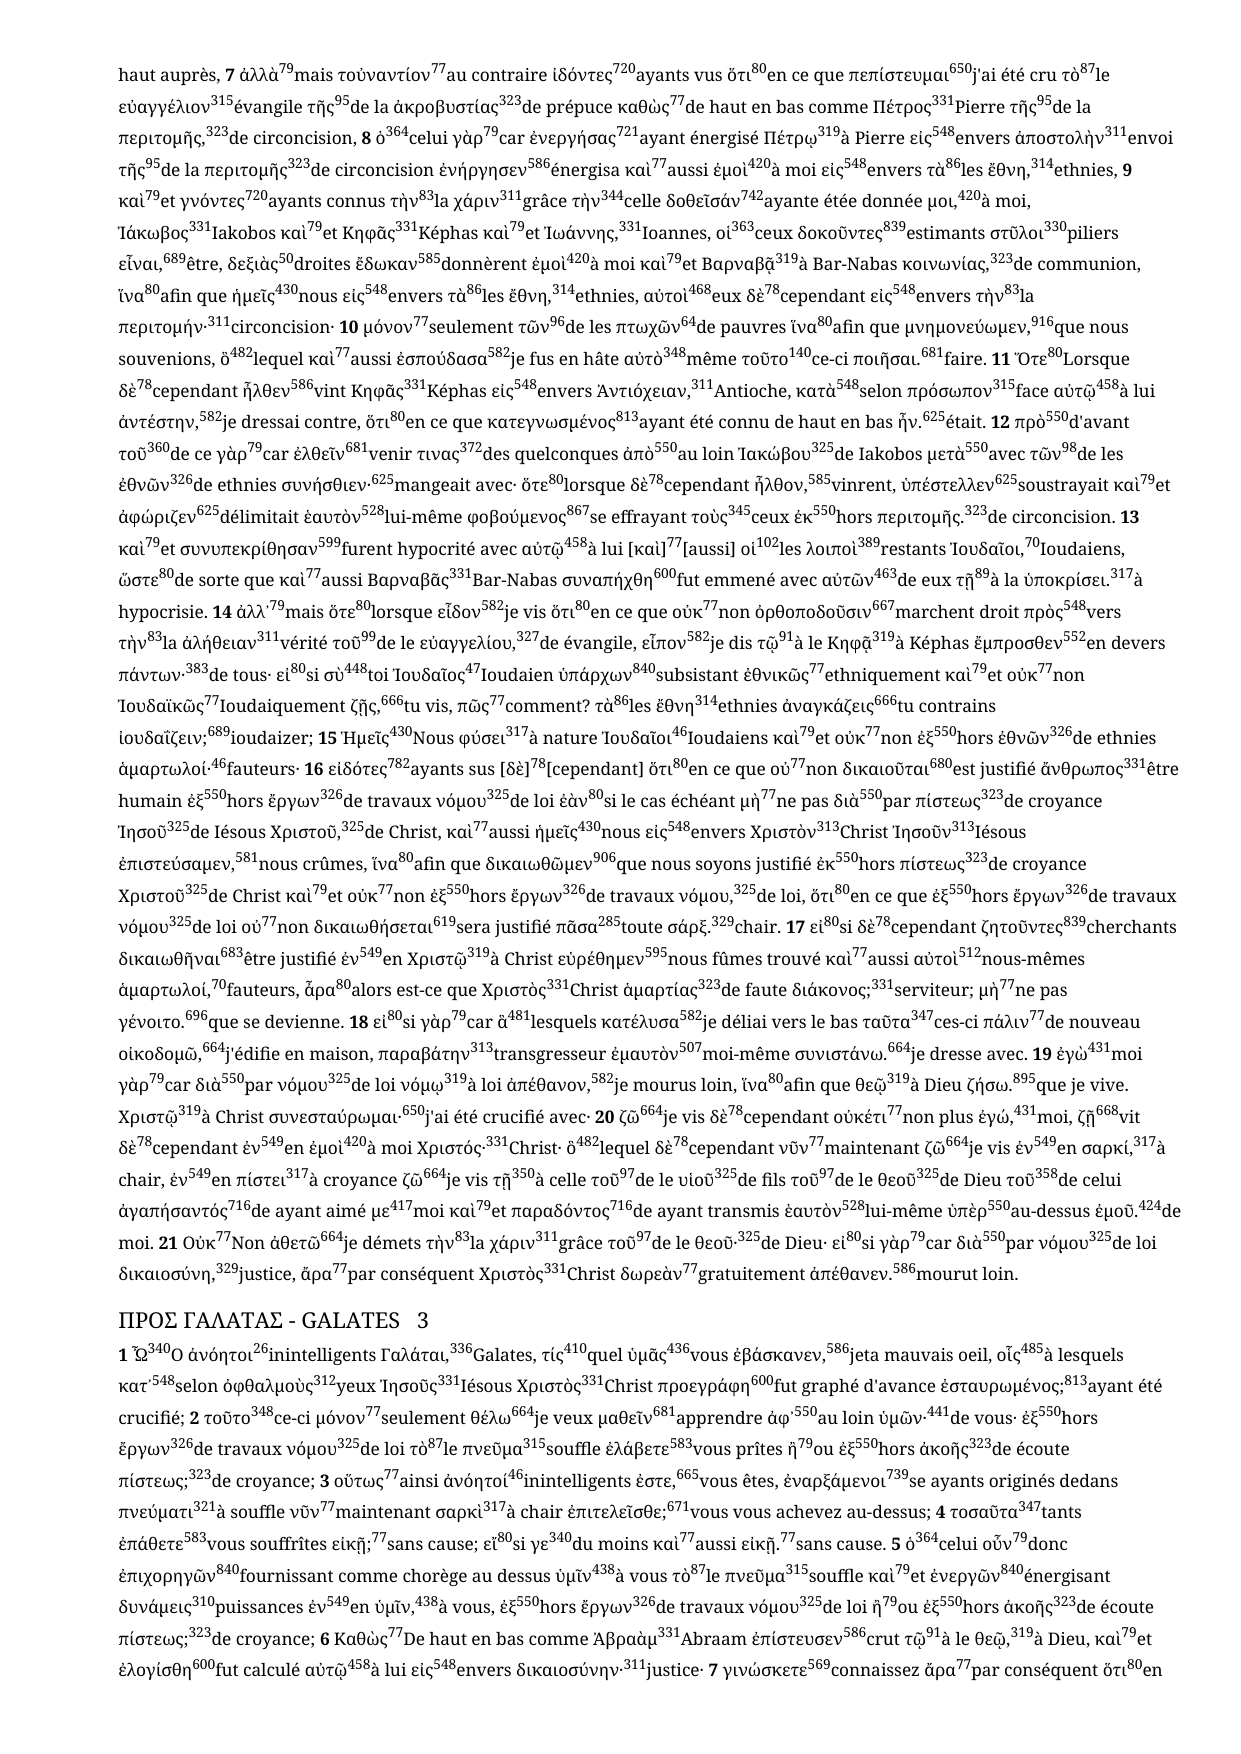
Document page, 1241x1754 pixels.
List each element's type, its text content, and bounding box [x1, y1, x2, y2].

text ΠΡΟΣ ΓΑΛΑΤΑΣ - GALATES 3 [118, 1304, 1181, 1334]
text 1 Ἔπειτα77Ensuite διὰ550par δεκατεσσάρων192de quatorze ἐτῶν326de ans πάλιν77de nouveau ἀνέβην582je montai εἰς548envers Ἱεροσόλυμα314Ierosolymas μετὰ550avec Βαρναβᾶ325de Bar-Nabas συμπαραλαβὼν721ayant pris à côté avec καὶ77aussi Τίτον·313Titus· 2 ἀνέβην582je montai δὲ78cependant κατὰ548selon ἀποκάλυψιν·311découverte· καὶ79et ἀνεθέμην588je me posai de bas en haut αὐτοῖς457à eux τὸ87le εὐαγγέλιον315évangile ὃ482lequel κηρύσσω664j'annonce ἐν549en τοῖς92à les ἔθνεσιν,320à ethnies, κατ᾽548selon ἰδίαν544en propre δὲ78cependant τοῖς351à ceux δοκοῦσιν,827à estimants, μή80ne pas πως77en quelque manière εἰς548envers κενὸν55vide τρέχω917que je coure ἢ79ou ἔδραμον.582je courus. 3 ἀλλ᾽79mais οὐδὲ77non cependant Τίτος331Titus ὁ498celui σὺν549avec ἐμοί,420à moi, Ἕλλην331Hellèn ὤν,840étant, ἠναγκάσθη600fut contraint περιτμηθῆναι·683être circoncit· 4 διὰ548par le fait de δὲ78cependant τοὺς84les παρεισάκτους3introduits à côté ψευδαδέλφους,312faux frères, οἵτινες497lesquels des quelconques παρεισῆλθον585entrèrent à côté κατασκοπῆσαι681espionner τὴν83la ἐλευθερίαν311liberté ἡμῶν423de nous ἣν478laquelle ἔχομεν663nous avons ἐν549en Χριστῷ319à Christ Ἰησοῦ,319à Iésous, ἵνα80afin que ἡμᾶς416nous καταδουλώσουσιν,605asserviront de haut en bas, 5 οἷς485à lesquels οὐδὲ77non cependant πρὸς548vers ὥραν311heure εἴξαμεν581nous cédâmes τῇ89à la ὑποταγῇ,317à subordination, ἵνα80afin que ἡ101la ἀλήθεια329vérité τοῦ99de le εὐαγγελίου327de évangile διαμείνῃ899que reste constamment πρὸς548vers ὑμᾶς.436vous. 6 Ἀπὸ550Au loin δὲ78cependant τῶν357de ceux δοκούντων833de estimants εἶναί689être τι,375un quelconque, –935– ὁποῖοί409quels que ποτε77à un moment ἦσαν624étaient οὐδέν392aucun μοι420à moi διαφέρει·668diffère· πρόσωπον315face [ὁ]103[le] θεὸς331Dieu ἀνθρώπου325de être humain οὐ77non λαμβάνει668prend –935– ἐμοὶ420à moi γὰρ79car οἱ363ceux δοκοῦντες839estimants οὐδὲν375aucun προσανέθεντο,591se posèrent haut auprès, 7 ἀλλὰ79mais τοὐναντίον77au contraire ἰδόντες720ayants vus ὅτι80en ce que πεπίστευμαι650j'ai été cru τὸ87le εὐαγγέλιον315évangile τῆς95de la ἀκροβυστίας323de prépuce καθὼς77de haut en bas comme Πέτρος331Pierre τῆς95de la περιτομῆς,323de circoncision, 8 ὁ364celui γὰρ79car ἐνεργήσας721ayant énergisé Πέτρῳ319à Pierre εἰς548envers ἀποστολὴν311envoi τῆς95de la περιτομῆς323de circoncision ἐνήργησεν586énergisa καὶ77aussi ἐμοὶ420à moi εἰς548envers τὰ86les ἔθνη,314ethnies, 9 καὶ79et γνόντες720ayants connus τὴν83la χάριν311grâce τὴν344celle δοθεῖσάν742ayante étée donnée μοι,420à moi, Ἰάκωβος331Iakobos καὶ79et Κηφᾶς331Képhas καὶ79et Ἰωάννης,331Ioannes, οἱ363ceux δοκοῦντες839estimants στῦλοι330piliers εἶναι,689être, δεξιὰς50droites ἔδωκαν585donnèrent ἐμοὶ420à moi καὶ79et Βαρναβᾷ319à Bar-Nabas κοινωνίας,323de communion, ἵνα80afin que ἡμεῖς430nous εἰς548envers τὰ86les ἔθνη,314ethnies, αὐτοὶ468eux δὲ78cependant εἰς548envers τὴν83la περιτομήν·311circoncision· 10 μόνον77seulement τῶν96de les πτωχῶν64de pauvres ἵνα80afin que μνημονεύωμεν,916que nous souvenions, ὃ482lequel καὶ77aussi ἐσπούδασα582je fus en hâte αὐτὸ348même τοῦτο140ce-ci ποιῆσαι.681faire. 11 Ὅτε80Lorsque δὲ78cependant ἦλθεν586vint Κηφᾶς331Képhas εἰς548envers Ἀντιόχειαν,311Antioche, κατὰ548selon πρόσωπον315face αὐτῷ458à lui ἀντέστην,582je dressai contre, ὅτι80en ce que κατεγνωσμένος813ayant été connu de haut en bas ἦν.625était. 12 πρὸ550d'avant τοῦ360de ce γὰρ79car ἐλθεῖν681venir τινας372des quelconques ἀπὸ550au loin Ἰακώβου325de Iakobos μετὰ550avec τῶν98de les ἐθνῶν326de ethnies συνήσθιεν·625mangeait avec· ὅτε80lorsque δὲ78cependant ἦλθον,585vinrent, ὑπέστελλεν625soustrayait καὶ79et ἀφώριζεν625délimitait ἑαυτὸν528lui-même φοβούμενος867se effrayant τοὺς345ceux ἐκ550hors περιτομῆς.323de circoncision. 13 καὶ79et συνυπεκρίθησαν599furent hypocrité avec αὐτῷ458à lui [καὶ]77[aussi] οἱ102les λοιποὶ389restants Ἰουδαῖοι,70Ioudaiens, ὥστε80de sorte que καὶ77aussi Βαρναβᾶς331Bar-Nabas συναπήχθη600fut emmené avec αὐτῶν463de eux τῇ89à la ὑποκρίσει.317à hypocrisie. 14 ἀλλ᾽79mais ὅτε80lorsque εἶδον582je vis ὅτι80en ce que οὐκ77non ὀρθοποδοῦσιν667marchent droit πρὸς548vers τὴν83la ἀλήθειαν311vérité τοῦ99de le εὐαγγελίου,327de évangile, εἶπον582je dis τῷ91à le Κηφᾷ319à Képhas ἔμπροσθεν552en devers πάντων·383de tous· εἰ80si σὺ448toi Ἰουδαῖος47Ioudaien ὑπάρχων840subsistant ἐθνικῶς77ethniquement καὶ79et οὐκ77non Ἰουδαϊκῶς77Ioudaiquement ζῇς,666tu vis, πῶς77comment? τὰ86les ἔθνη314ethnies ἀναγκάζεις666tu contrains ἰουδαΐζειν;689ioudaizer; 15 Ἡμεῖς430Nous φύσει317à nature Ἰουδαῖοι46Ioudaiens καὶ79et οὐκ77non ἐξ550hors ἐθνῶν326de ethnies ἁμαρτωλοί·46fauteurs· 16 εἰδότες782ayants sus [δὲ]78[cependant] ὅτι80en ce que οὐ77non δικαιοῦται680est justifié ἄνθρωπος331être humain ἐξ550hors ἔργων326de travaux νόμου325de loi ἐὰν80si le cas échéant μὴ77ne pas διὰ550par πίστεως323de croyance Ἰησοῦ325de Iésous Χριστοῦ,325de Christ, καὶ77aussi ἡμεῖς430nous εἰς548envers Χριστὸν313Christ Ἰησοῦν313Iésous ἐπιστεύσαμεν,581nous crûmes, ἵνα80afin que δικαιωθῶμεν906que nous soyons justifié ἐκ550hors πίστεως323de croyance Χριστοῦ325de Christ καὶ79et οὐκ77non ἐξ550hors ἔργων326de travaux νόμου,325de loi, ὅτι80en ce que ἐξ550hors ἔργων326de travaux νόμου325de loi οὐ77non δικαιωθήσεται619sera justifié πᾶσα285toute σάρξ.329chair. 17 εἰ80si δὲ78cependant ζητοῦντες839cherchants δικαιωθῆναι683être justifié ἐν549en Χριστῷ319à Christ εὑρέθημεν595nous fûmes trouvé καὶ77aussi αὐτοὶ512nous-mêmes ἁμαρτωλοί,70fauteurs, ἆρα80alors est-ce que Χριστὸς331Christ ἁμαρτίας323de faute διάκονος;331serviteur; μὴ77ne pas γένοιτο.696que se devienne. 18 εἰ80si γὰρ79car ἃ481lesquels κατέλυσα582je déliai vers le bas ταῦτα347ces-ci πάλιν77de nouveau οἰκοδομῶ,664j'édifie en maison, παραβάτην313transgresseur ἐμαυτὸν507moi-même συνιστάνω.664je dresse avec. 19 ἐγὼ431moi γὰρ79car διὰ550par νόμου325de loi νόμῳ319à loi ἀπέθανον,582je mourus loin, ἵνα80afin que θεῷ319à Dieu ζήσω.895que je vive. Χριστῷ319à Christ συνεσταύρωμαι·650j'ai été crucifié avec· 20 ζῶ664je vis δὲ78cependant οὐκέτι77non plus ἐγώ,431moi, ζῇ668vit δὲ78cependant ἐν549en ἐμοὶ420à moi Χριστός·331Christ· ὃ482lequel δὲ78cependant νῦν77maintenant ζῶ664je vis ἐν549en σαρκί,317à chair, ἐν549en πίστει317à croyance ζῶ664je vis τῇ350à celle τοῦ97de le υἱοῦ325de fils τοῦ97de le θεοῦ325de Dieu τοῦ358de celui ἀγαπήσαντός716de ayant aimé με417moi καὶ79et παραδόντος716de ayant transmis ἑαυτὸν528lui-même ὑπὲρ550au-dessus ἐμοῦ.424de moi. 21 Οὐκ77Non ἀθετῶ664je démets τὴν83la χάριν311grâce τοῦ97de le θεοῦ·325de Dieu· εἰ80si γὰρ79car διὰ550par νόμου325de loi δικαιοσύνη,329justice, ἄρα77par conséquent Χριστὸς331Christ δωρεὰν77gratuitement ἀπέθανεν.586mourut loin. [118, 59, 1181, 1286]
text 1 Ὦ340O ἀνόητοι26inintelligents Γαλάται,336Galates, τίς410quel ὑμᾶς436vous ἐβάσκανεν,586jeta mauvais oeil, οἷς485à lesquels κατ᾽548selon ὀφθαλμοὺς312yeux Ἰησοῦς331Iésous Χριστὸς331Christ προεγράφη600fut graphé d'avance ἐσταυρωμένος;813ayant été crucifié; 2 τοῦτο348ce-ci μόνον77seulement θέλω664je veux μαθεῖν681apprendre ἀφ᾽550au loin ὑμῶν·441de vous· ἐξ550hors ἔργων326de travaux νόμου325de loi τὸ87le πνεῦμα315souffle ἐλάβετε583vous prîtes ἢ79ou ἐξ550hors ἀκοῆς323de écoute πίστεως;323de croyance; 3 οὕτως77ainsi ἀνόητοί46inintelligents ἐστε,665vous êtes, ἐναρξάμενοι739se ayants originés dedans πνεύματι321à souffle νῦν77maintenant σαρκὶ317à chair ἐπιτελεῖσθε;671vous vous achevez au-dessus; 4 τοσαῦτα347tants ἐπάθετε583vous souffrîtes εἰκῇ;77sans cause; εἴ80si γε340du moins καὶ77aussi εἰκῇ.77sans cause. 5 ὁ364celui οὖν79donc ἐπιχορηγῶν840fournissant comme chorège au dessus ὑμῖν438à vous τὸ87le πνεῦμα315souffle καὶ79et ἐνεργῶν840énergisant δυνάμεις310puissances ἐν549en ὑμῖν,438à vous, ἐξ550hors ἔργων326de travaux νόμου325de loi ἢ79ou ἐξ550hors ἀκοῆς323de écoute πίστεως;323de croyance; 6 Καθὼς77De haut en bas comme Ἀβραὰμ331Abraam ἐπίστευσεν586crut τῷ91à le θεῷ,319à Dieu, καὶ79et ἐλογίσθη600fut calculé αὐτῷ458à lui εἰς548envers δικαιοσύνην·311justice· 7 γινώσκετε569connaissez ἄρα77par conséquent ὅτι80en ce que οἱ363ceux ἐκ550hors πίστεως,323de croyance, οὗτοι155ceux-ci υἱοί330fils εἰσιν667sont Ἀβραάμ.325de Abraam. 8 προϊδοῦσα719ayante vue en avant δὲ78cependant ἡ101la γραφὴ329graphe ὅτι80en ce que ἐκ550hors πίστεως323de croyance δικαιοῖ668justifie τὰ86les ἔθνη314ethnies ὁ103le θεός,331Dieu, προευηγγελίσατο592se évangélisa avant τῷ91à le Ἀβραὰμ319à Abraam ὅτι80en ce que ἐνευλογηθήσονται618seront élogié dans ἐν549en σοὶ439à toi πάντα288tous τὰ104les ἔθνη·332ethnies· 9 ὥστε80de sorte que οἱ363ceux ἐκ550hors πίστεως323de croyance εὐλογοῦνται679sont élogiés σὺν549avec τῷ91à le πιστῷ10à croyable Ἀβραάμ.319à Abraam. 10 Ὅσοι497Autant lesquels γὰρ79car ἐξ550hors ἔργων326de travaux νόμου325de loi εἰσίν,667sont, ὑπὸ548sous κατάραν311imprécation de haut en bas εἰσίν·667sont· γέγραπται654a été graphé γὰρ79car ὅτι80en ce que ἐπικατάρατος47maudit sur πᾶς390tout ὃς498lequel οὐκ77non ἐμμένει668reste dans πᾶσιν379à tous τοῖς353à ces γεγραμμένοις802à ayants étés graphés ἐν549en τῷ93à le βιβλίῳ321à papier de bible τοῦ97de le νόμου325de loi τοῦ360de ce ποιῆσαι681faire αὐτά.453eux. 11 ὅτι80en ce que δὲ78cependant ἐν549en νόμῳ319à loi οὐδεὶς390aucun δικαιοῦται680est justifié παρὰ549à côté τῷ91à le θεῷ319à Dieu δῆλον,49évident, ὅτι80en ce que ὁ103le δίκαιος71juste ἐκ550hors πίστεως323de croyance ζήσεται·612se vivra· 12 ὁ103le δὲ78cependant νόμος331loi οὐκ77non ἔστιν668est ἐκ550hors πίστεως,323de croyance, ἀλλ᾽79mais ὁ364celui ποιήσας721ayant fait αὐτὰ453eux ζήσεται612se vivra ἐν549en αὐτοῖς.459à eux. 13 Χριστὸς331Christ ἡμᾶς416nous ἐξηγόρασεν586acheta dehors aux agoras ἐκ550hors τῆς95de la κατάρας323de imprécation de haut en bas τοῦ97de le νόμου325de loi γενόμενος740se ayant devenu ὑπὲρ550au-dessus ἡμῶν423de nous κατάρα,329imprécation de haut en bas, ὅτι80en ce que γέγραπται·654a été graphé· ἐπικατάρατος47maudit sur πᾶς287tout ὁ364celui κρεμάμενος867se suspendant ἐπὶ550sur ξύλου,327de bois, 14 ἵνα80afin que εἰς548envers τὰ86les ἔθνη314ethnies ἡ101la εὐλογία329éloge τοῦ97de le Ἀβραὰμ325de Abraam γένηται905que se devienne ἐν549en Χριστῷ319à Christ Ἰησοῦ,325de Iésous, ἵνα80afin que τὴν83la ἐπαγγελίαν311promesse τοῦ99de le πνεύματος327de souffle λάβωμεν894que nous prenions διὰ550par τῆς95de la πίστεως.323de croyance. 15 Ἀδελφοί,336Frères, κατὰ548selon ἄνθρωπον313être humain λέγω·664je dis· ὅμως77pourtant ἀνθρώπου325de être humain κεκυρωμένην794ayante étée confirmée διαθήκην311disposition οὐδεὶς390aucun ἀθετεῖ668démet ἢ79ou ἐπιδιατάσσεται.674se ordonne au-travers au-dessus. 16 τῷ91à le δὲ78cependant Ἀβραὰμ319à Abraam ἐρρέθησαν599furent dit αἱ100les ἐπαγγελίαι328promesses καὶ79et τῷ93à le σπέρματι321à semence αὐτοῦ.464de lui. οὐ77non λέγει·668dit· καὶ79et τοῖς92à les σπέρμασιν,320à semences, ὡς80comme ἐπὶ550sur πολλῶν385de nombreux ἀλλ᾽79mais ὡς80comme ἐφ᾽550sur ἑνός·67de un· καὶ79et τῷ93à le σπέρματί321à semence σου,442de toi, ὅς498lequel ἐστιν668est Χριστός.331Christ. 17 τοῦτο348ce-ci δὲ78cependant λέγω·664je dis· διαθήκην311disposition προκεκυρωμένην794ayante étée confirmée d'avance ὑπὸ550sous τοῦ97de le θεοῦ325de Dieu ὁ103le μετὰ548après τετρακόσια180quatre cents καὶ79et τριάκοντα180trente ἔτη314ans γεγονὼς783ayant devenu νόμος331loi οὐκ77non ἀκυροῖ668annule εἰς548envers τὸ348ce καταργῆσαι681rendre complètement sans travail τὴν83la ἐπαγγελίαν.311promesse. 18 εἰ80si γὰρ79car ἐκ550hors νόμου325de loi ἡ101la κληρονομία,329héritage, οὐκέτι77non plus ἐξ550hors ἐπαγγελίας·323de promesse· τῷ91à le δὲ78cependant Ἀβραὰμ319à Abraam δι᾽550par ἐπαγγελίας323de promesse κεχάρισται648s'a fait grâce ὁ103le θεός.331Dieu. 19 Τί399Quel οὖν79donc ὁ103le νόμος;331loi; τῶν94de les παραβάσεων322de transgressions χάριν552en grâce de προσετέθη,600fut apposé, ἄχρις80jusqu'à l'extrémité οὗ494de lequel ἔλθῃ899que vienne τὸ105le σπέρμα333semence ᾧ488à lequel ἐπήγγελται,654a été promis, διαταγεὶς760ayant été ordonné au-travers δι᾽550par ἀγγέλων324de anges ἐν549en χειρὶ317à main μεσίτου.325de médiateur. 20 ὁ103le δὲ78cependant μεσίτης331médiateur ἑνὸς42de un οὐκ77non ἔστιν,668est, ὁ103le δὲ78cependant θεὸς331Dieu εἷς47un ἐστιν.668est. 21 ὁ103le οὖν79donc νόμος331loi κατὰ550contre τῶν94de les ἐπαγγελιῶν322de promesses [τοῦ97[de le θεοῦ];325de Dieu]; μὴ77ne pas γένοιτο.696que se devienne. εἰ80si γὰρ79car ἐδόθη600fut donné νόμος331loi ὁ364celui δυνάμενος867se pouvant ζῳοποιῆσαι,681faire être vivant, ὄντως77réellement ἐν549en νόμῳ319à loi ἂν340le cas échéant ἦν625était ἡ101la δικαιοσύνη·329justice· 22 ἀλλὰ79mais συνέκλεισεν586ferma à clef ensemble ἡ101la γραφὴ329graphe τὰ347ces πάντα270tous ὑπὸ548sous ἁμαρτίαν,311faute, ἵνα80afin que ἡ101la ἐπαγγελία329promesse ἐκ550hors πίστεως323de croyance Ἰησοῦ325de Iésous Χριστοῦ325de Christ δοθῇ911que soit donné τοῖς351à ceux πιστεύουσιν.827à croyants. 23 Πρὸ550D'avant τοῦ360de ce δὲ78cependant ἐλθεῖν681venir τὴν83la πίστιν311croyance ὑπὸ548sous νόμον313loi ἐφρουρούμεθα632nous étions regardé au-devant συγκλειόμενοι890étants fermés à clef ensemble εἰς548envers τὴν83la μέλλουσαν820imminante πίστιν311croyance ἀποκαλυφθῆναι,683être découvert, 24 ὥστε80de sorte que ὁ103le νόμος331loi παιδαγωγὸς331pédagogue ἡμῶν423de nous γέγονεν642a devenu εἰς548envers Χριστόν,313Christ, ἵνα80afin que ἐκ550hors πίστεως323de croyance δικαιωθῶμεν·906que nous soyons justifié· 25 ἐλθούσης714de ayante venue δὲ78cependant τῆς95de la πίστεως323de croyance οὐκέτι77non plus ὑπὸ548sous παιδαγωγόν313pédagogue ἐσμεν.663nous sommes. 26 Πάντες286Tous γὰρ79car υἱοὶ330fils θεοῦ325de Dieu ἐστε665vous êtes διὰ550par τῆς95de la πίστεως323de croyance ἐν549en Χριστῷ319à Christ Ἰησοῦ·319à Iésous· 27 ὅσοι497autant lesquels γὰρ79car εἰς548envers Χριστὸν313Christ ἐβαπτίσθητε,597vous fûtes baptisé, Χριστὸν313Christ ἐνεδύσασθε.589vous vous envêtîtes. 28 οὐκ77non ἔνι668a dans Ἰουδαῖος71Ioudaien οὐδὲ79non cependant Ἕλλην,331Hellèn, οὐκ77non ἔνι668a dans δοῦλος331mâle esclave οὐδὲ79non cependant ἐλεύθερος,71libre, οὐκ77non ἔνι668a dans ἄρσεν73mâle καὶ79et θῆλυ·73femelle· πάντες389tous γὰρ79car ὑμεῖς447vous εἷς47un ἐστε665vous êtes ἐν549en Χριστῷ319à Christ Ἰησοῦ.319à Iésous. 29 εἰ80si δὲ78cependant ὑμεῖς447vous Χριστοῦ,325de Christ, ἄρα77par conséquent τοῦ97de le Ἀβραὰμ325de Abraam σπέρμα333semence ἐστέ,665vous êtes, κατ᾽548selon ἐπαγγελίαν311promesse κληρονόμοι.330héritiers. [118, 1339, 1181, 1682]
